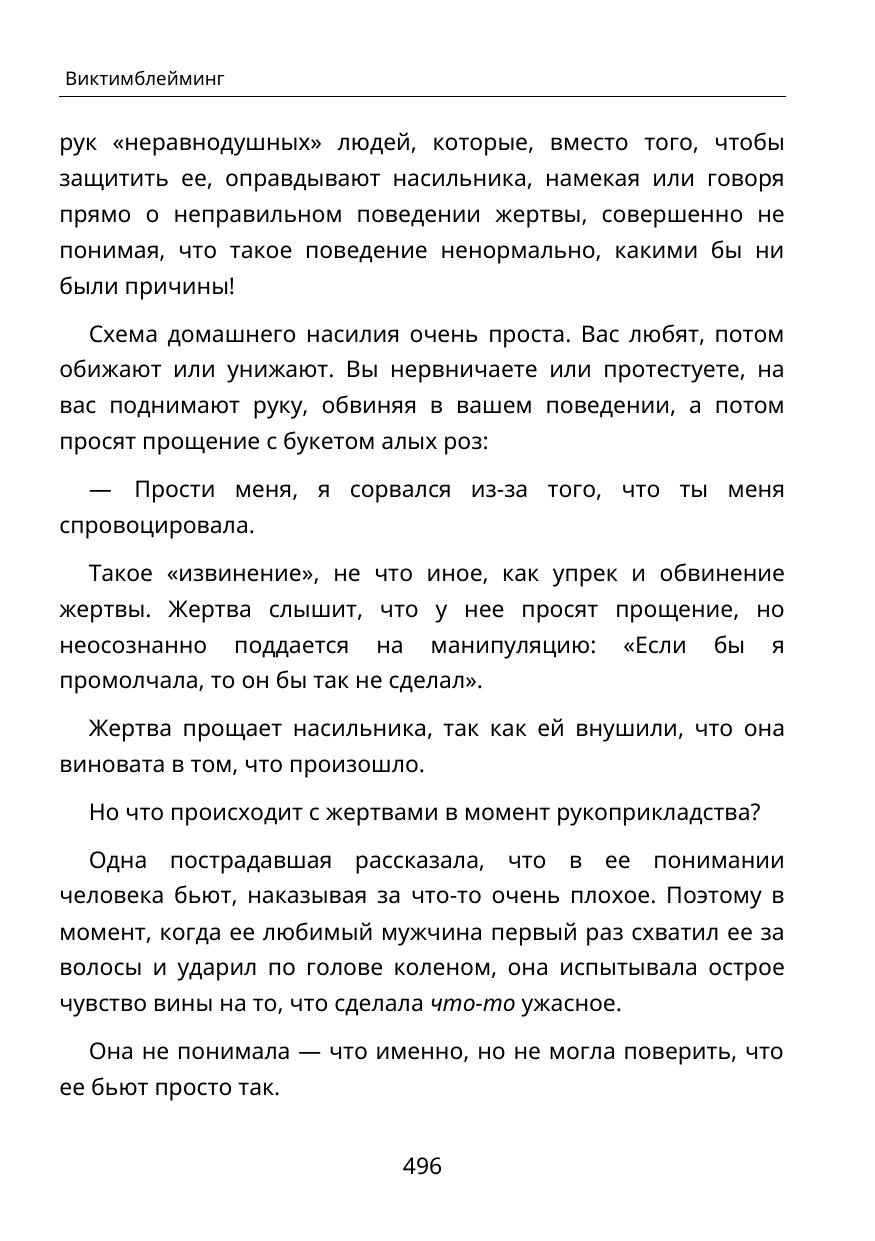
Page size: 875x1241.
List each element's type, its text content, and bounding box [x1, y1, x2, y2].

text Она не понимала — что именно, но не могла поверить, что ее бьют просто так. [59, 1035, 786, 1102]
text Такое «извинение», не что иное, как упрек и обвинение жертвы. Жертва слышит, что у нее просят прощение, но неосознанно поддается на манипуляцию: «Если бы я промолчала, то он бы так не сделал». [59, 557, 786, 696]
text Одна пострадавшая рассказала, что в ее понимании человека бьют, наказывая за что-то очень плохое. Поэтому в момент, когда ее любимый мужчина первый раз схватил ее за волосы и ударил по голове коленом, она испытывала острое чувство вины на то, что сделала что-то ужасное. [59, 843, 786, 1018]
text рук «неравнодушных» людей, которые, вместо того, чтобы защитить ее, оправдывают насильника, намекая или говоря прямо о неправильном поведении жертвы, совершенно не понимая, что такое поведение ненормально, какими бы ни были причины! [59, 126, 786, 301]
text Схема домашнего насилия очень проста. Вас любят, потом обижают или унижают. Вы нервничаете или протестуете, на вас поднимают руку, обвиняя в вашем поведении, а потом просят прощение с букетом алых роз: [59, 317, 786, 457]
list Прости меня, я сорвался из-за того, что ты меня спровоцировала. [59, 473, 786, 540]
text Жертва прощает насильника, так как ей внушили, что она виновата в том, что произошло. [59, 712, 786, 779]
text Но что происходит с жертвами в момент рукоприкладства? [59, 796, 786, 827]
